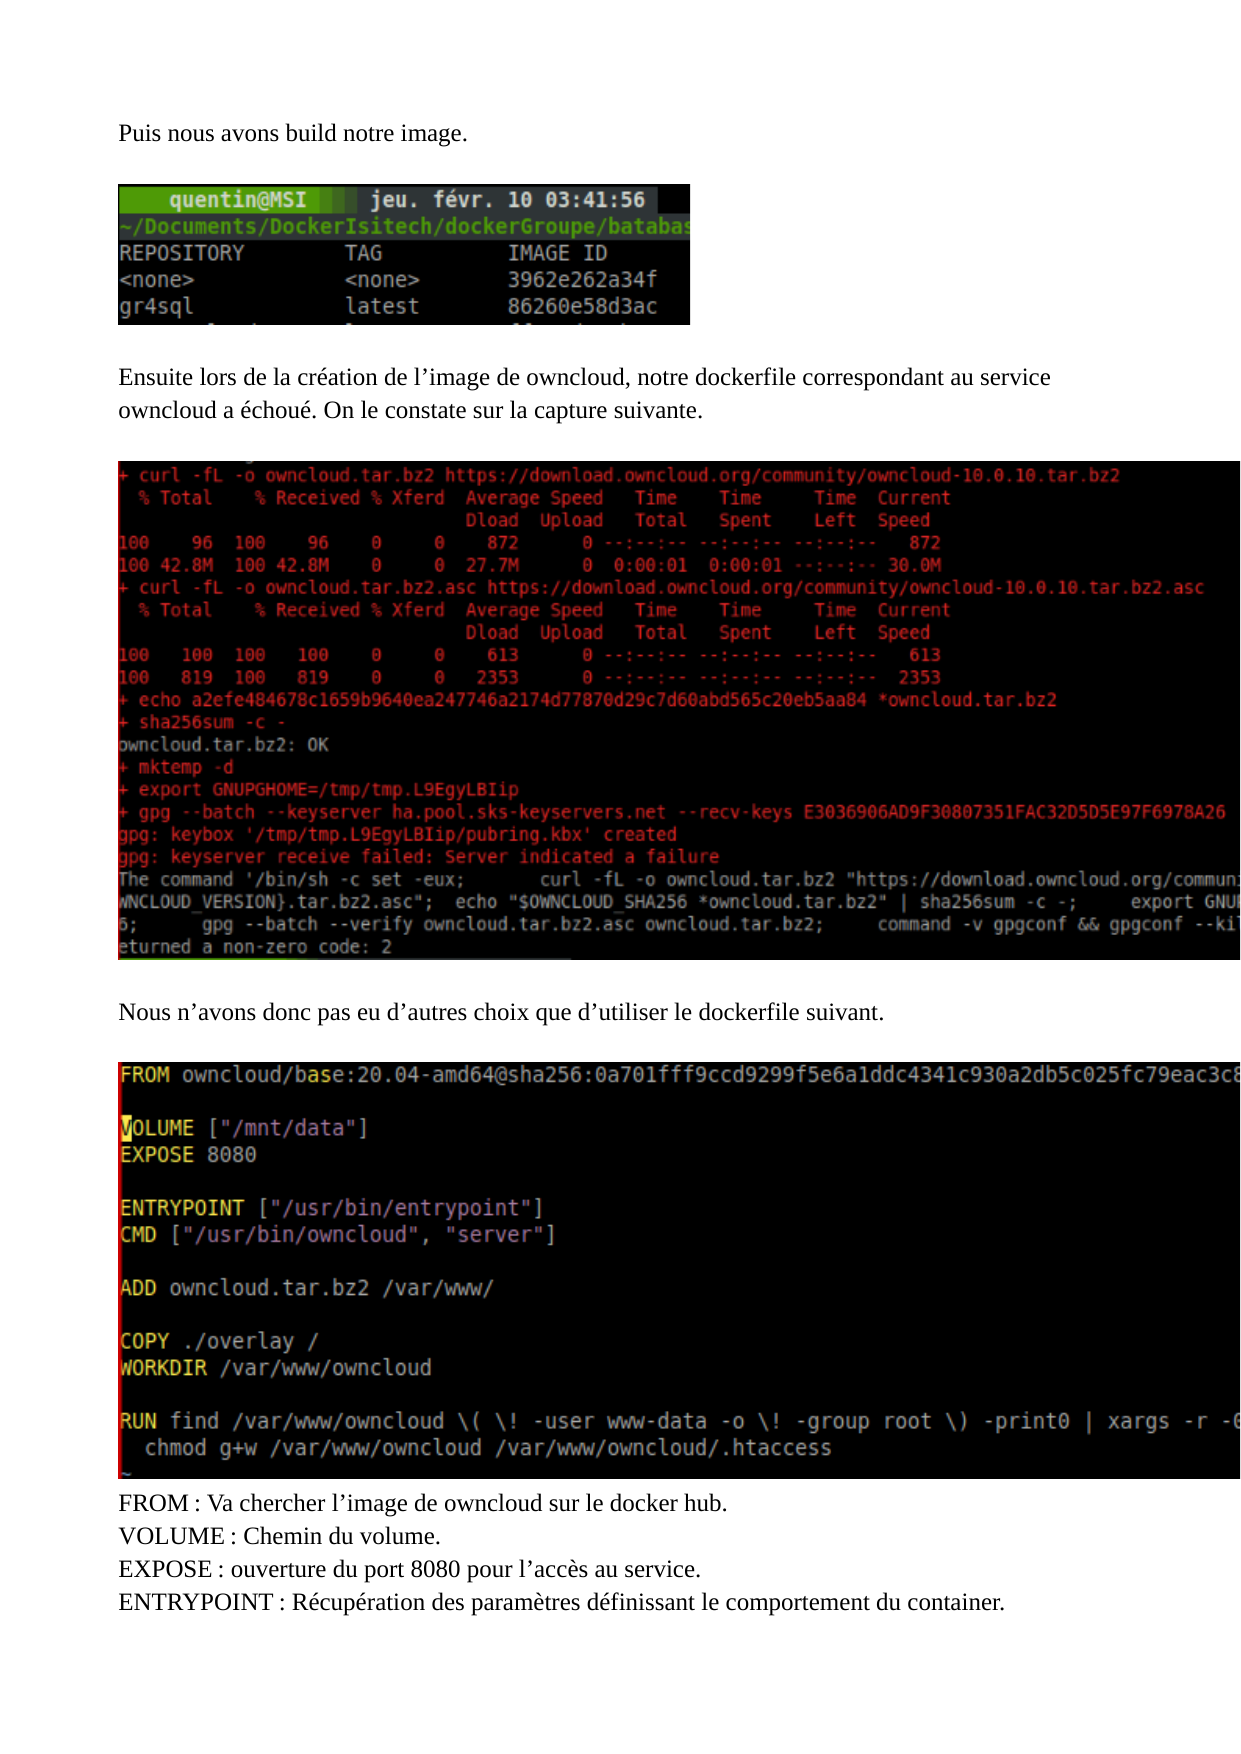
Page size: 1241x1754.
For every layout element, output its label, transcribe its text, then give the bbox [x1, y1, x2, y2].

text EXPOSE : ouverture du port 8080 pour l’accès au service. [118, 1554, 1122, 1583]
text VOLUME : Chemin du volume. [118, 1521, 1122, 1550]
text FROM : Va chercher l’image de owncloud sur le docker hub. [118, 1488, 1122, 1517]
text ENTRYPOINT : Récupération des paramètres définissant le comportement du container. [118, 1587, 1122, 1616]
text Puis nous avons build notre image. [118, 118, 1122, 147]
picture [118, 1062, 1241, 1479]
text Ensuite lors de la création de l’image de owncloud, notre dockerfile correspondant au service owncloud a échoué. On le constate sur la capture suivante. [118, 362, 1122, 424]
text Nous n’avons donc pas eu d’autres choix que d’utiliser le dockerfile suivant. [118, 997, 1122, 1026]
picture [118, 461, 1241, 960]
picture [118, 184, 690, 325]
